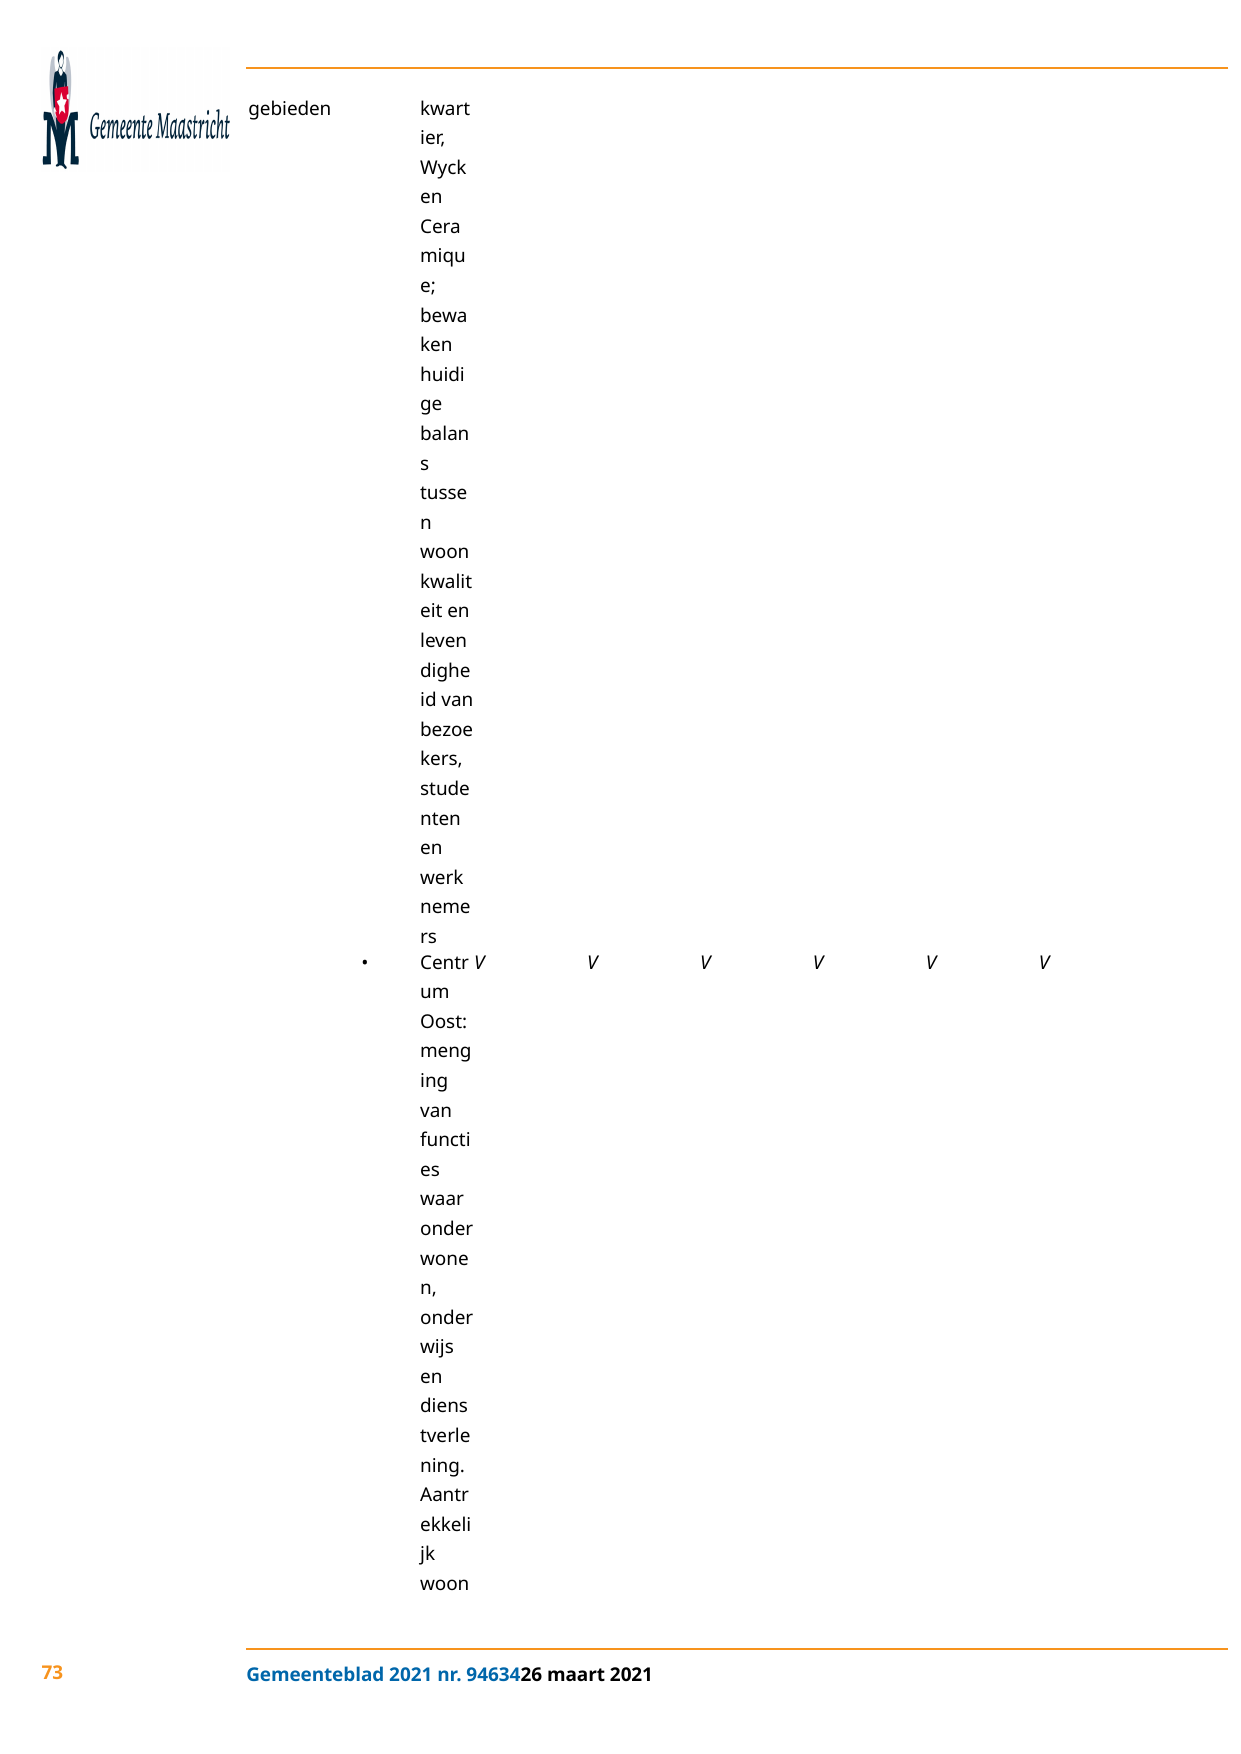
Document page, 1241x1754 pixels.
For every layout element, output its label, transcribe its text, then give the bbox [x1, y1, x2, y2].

table_cell V [813, 949, 926, 1596]
table_cell V [926, 949, 1038, 1596]
table_cell V [474, 949, 587, 1596]
table_cell [587, 95, 700, 949]
table_cell V [587, 949, 700, 1596]
table_cell [1039, 95, 1152, 949]
table_cell [474, 95, 587, 949]
table_cell V [700, 949, 813, 1596]
table_cell V [1039, 949, 1152, 1596]
table_cell [813, 95, 926, 949]
picture [41, 47, 231, 172]
table_cell [926, 95, 1038, 949]
table_cell Jekerkwartier, Wyck en Ceramique; bewaken huidige balans tussen woonkwaliteit en levendigheid van bezoekers, studenten en werknemers [361, 95, 474, 949]
table_cell [700, 95, 813, 949]
table_cell Centrum Oost: menging van functies waaronder wonen, onderwijs en dienstverlening. Aantrekkelijk woon [361, 949, 474, 1596]
table_cell gebieden [248, 95, 361, 1596]
